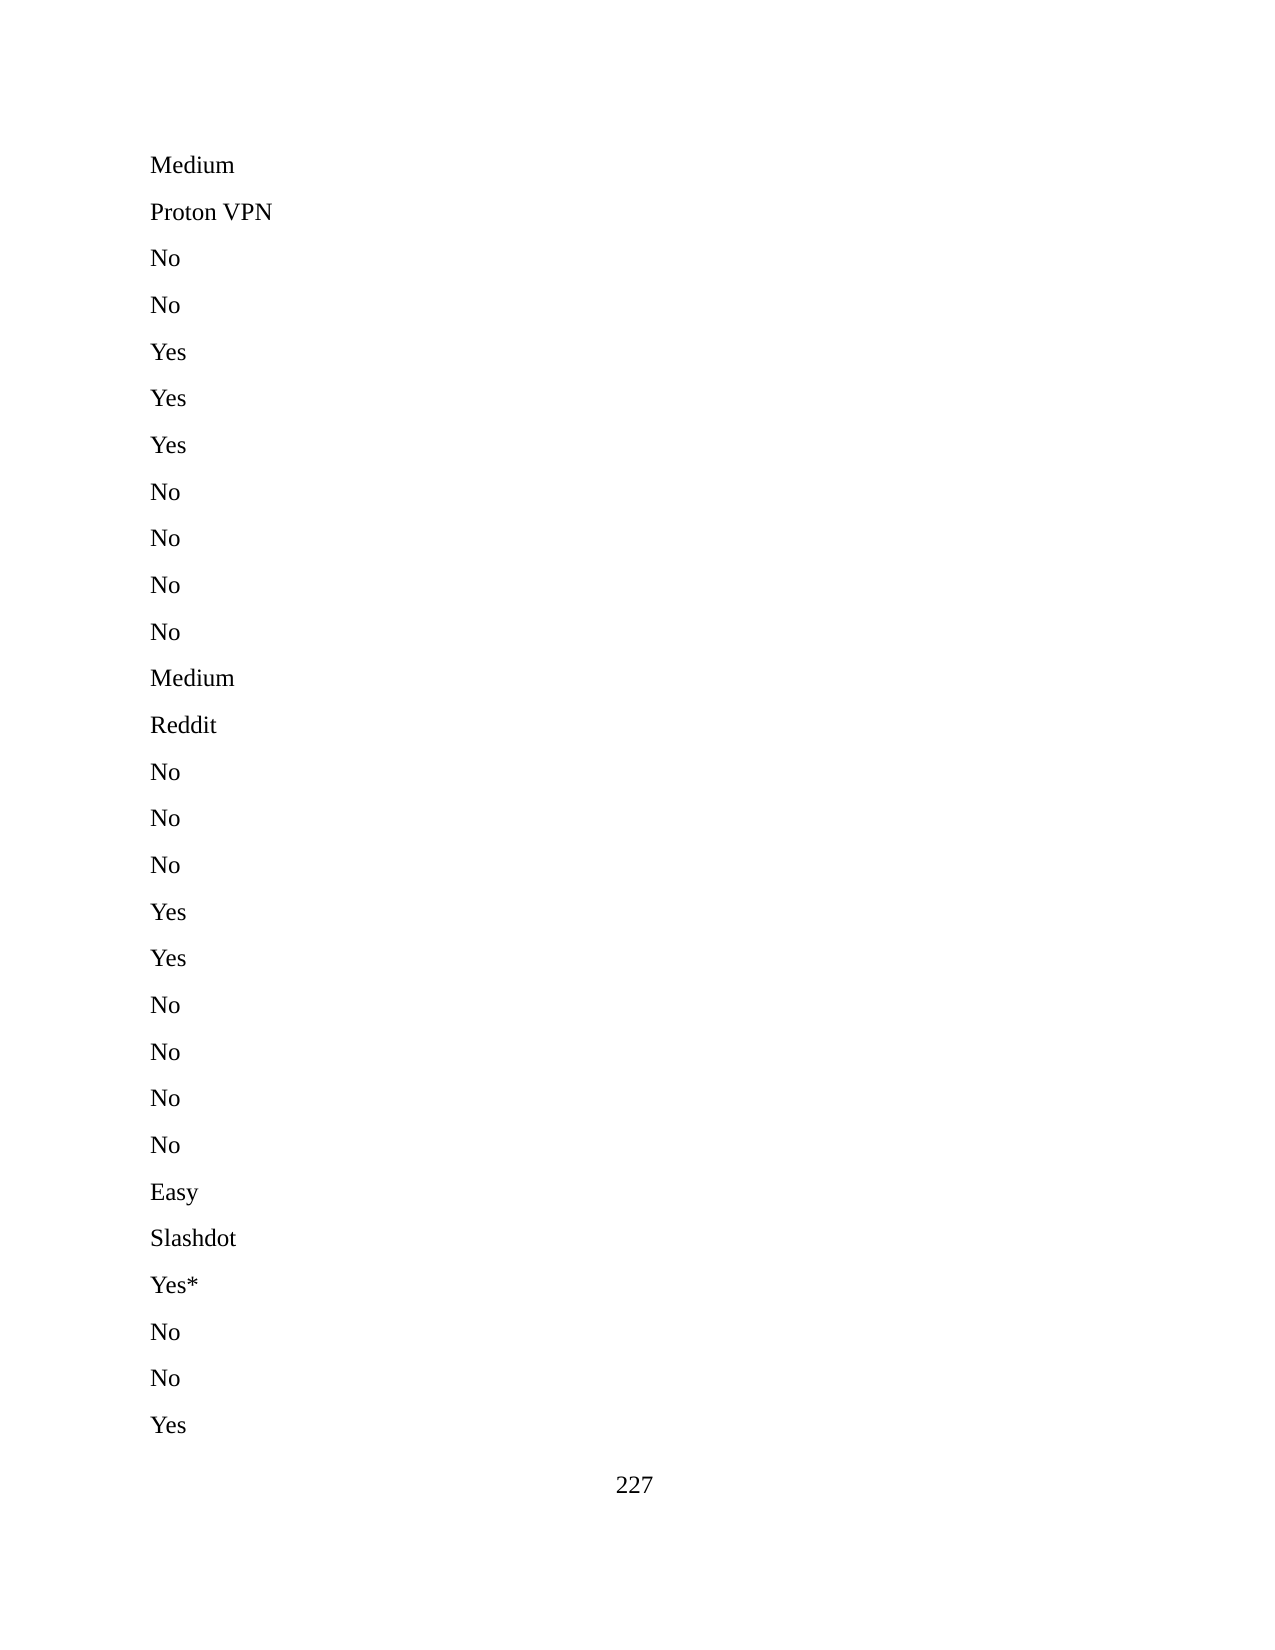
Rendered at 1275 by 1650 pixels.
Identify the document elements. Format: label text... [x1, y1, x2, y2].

text Medium [150, 150, 1125, 179]
text Slashdot [150, 1223, 1125, 1252]
text No [150, 1317, 1125, 1345]
text Reddit [150, 710, 1125, 739]
text Yes* [150, 1270, 1125, 1299]
text Yes [150, 337, 1125, 365]
text Yes [150, 430, 1125, 459]
text Yes [150, 383, 1125, 412]
text No [150, 1363, 1125, 1392]
text No [150, 1130, 1125, 1159]
text No [150, 990, 1125, 1019]
text No [150, 477, 1125, 505]
text Medium [150, 663, 1125, 692]
text No [150, 1037, 1125, 1065]
text No [150, 570, 1125, 599]
text No [150, 290, 1125, 319]
text Proton VPN [150, 197, 1125, 225]
text Yes [150, 1410, 1125, 1439]
text No [150, 757, 1125, 785]
text No [150, 617, 1125, 645]
text Yes [150, 943, 1125, 972]
text No [150, 803, 1125, 832]
text Easy [150, 1177, 1125, 1205]
text No [150, 243, 1125, 272]
text No [150, 523, 1125, 552]
text No [150, 1083, 1125, 1112]
text Yes [150, 897, 1125, 925]
text No [150, 850, 1125, 879]
